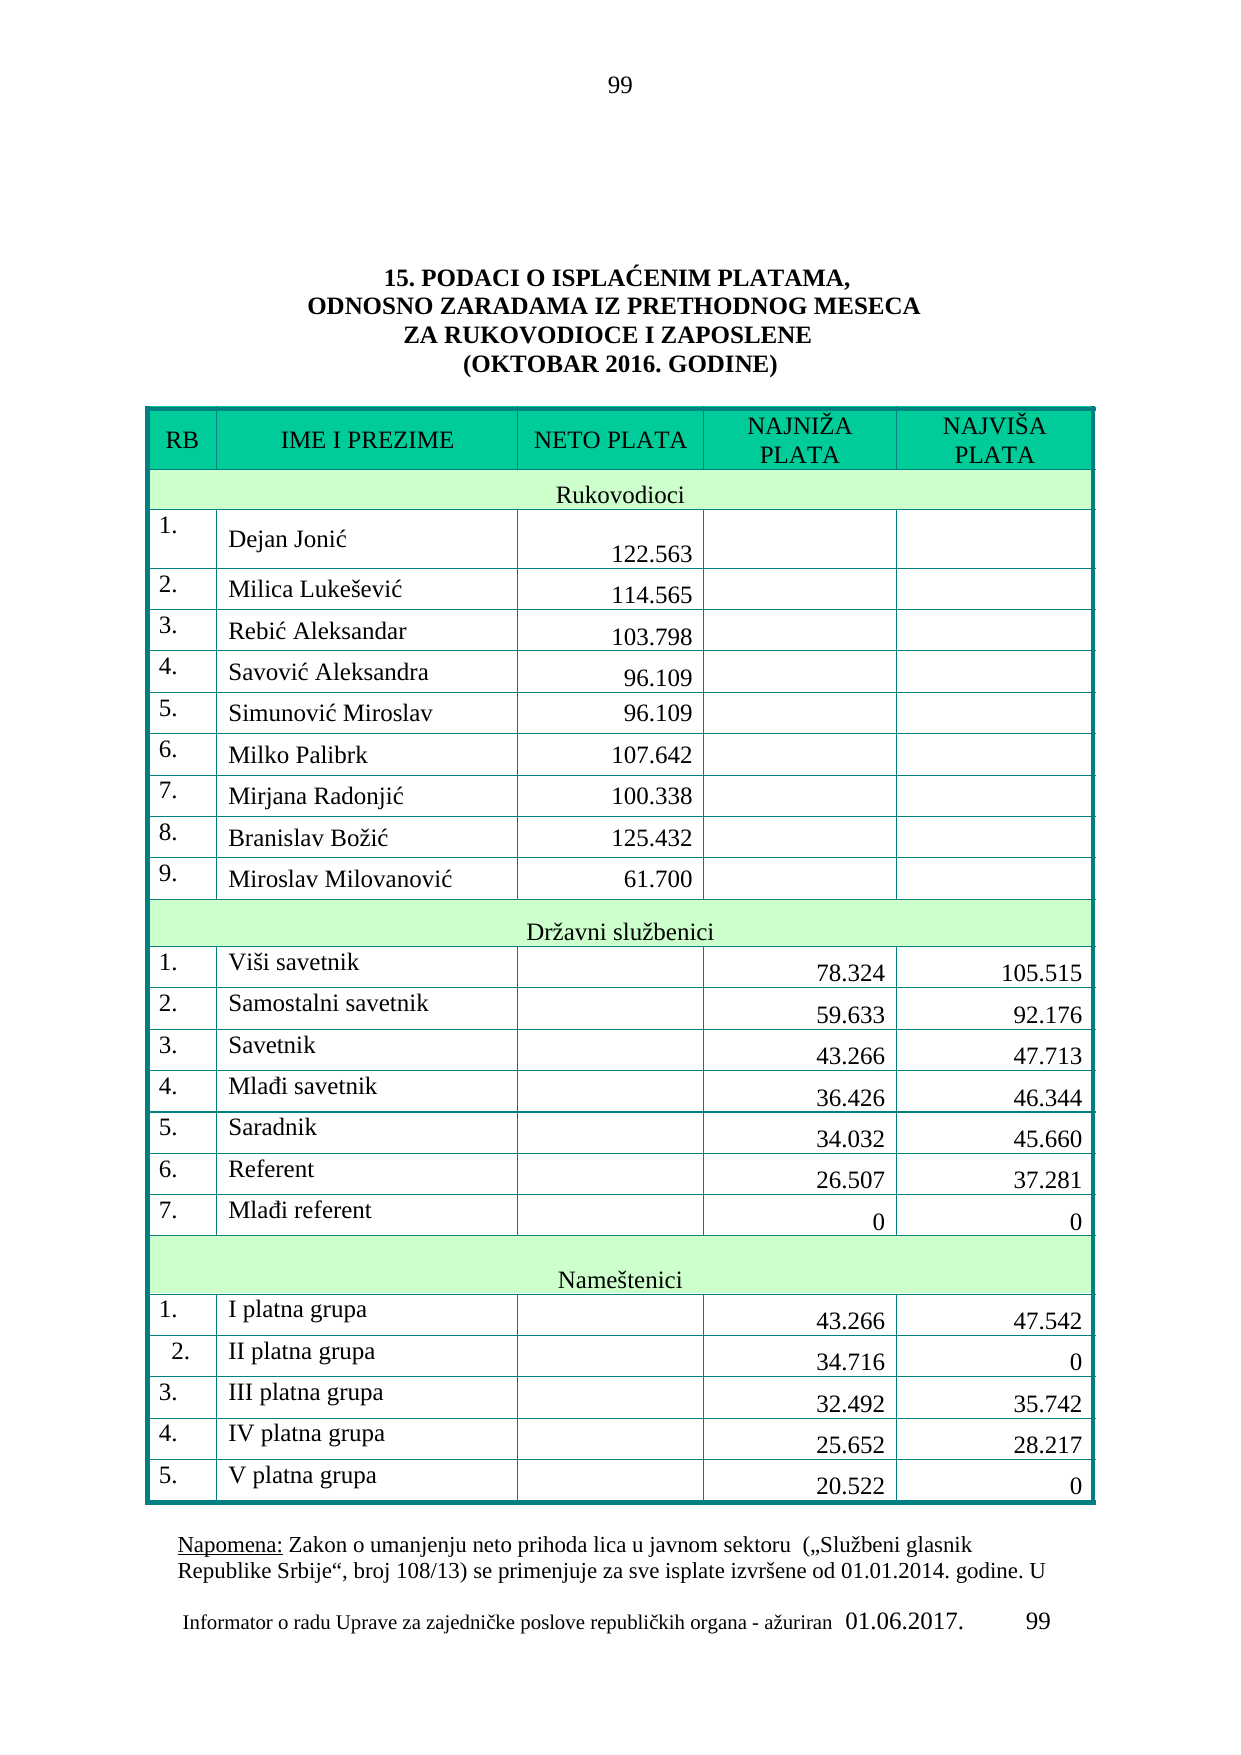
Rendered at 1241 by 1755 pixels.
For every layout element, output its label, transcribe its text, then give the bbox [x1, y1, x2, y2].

table_cell 78.324 [704, 947, 896, 987]
table_cell [897, 510, 1091, 568]
table_cell 0 [704, 1195, 896, 1235]
table_cell 1. [150, 947, 216, 987]
table_cell 1. [150, 510, 216, 568]
table_cell [518, 1419, 703, 1459]
table_cell [518, 1336, 703, 1376]
table_cell 2. [150, 569, 216, 609]
table_cell Viši savetnik [217, 947, 517, 987]
table_cell II platna grupa [217, 1336, 517, 1376]
table_cell 2. [150, 988, 216, 1029]
table_cell Dejan Jonić [217, 510, 517, 568]
table_cell Savović Aleksandra [217, 651, 517, 692]
text ODNOSNO ZARADAMA IZ PRETHODNOG MESECA [177, 291, 1063, 320]
table_cell 5. [150, 693, 216, 733]
table_cell 2. [150, 1336, 216, 1376]
table_header IME I PREZIME [217, 411, 517, 469]
table_cell [897, 858, 1091, 898]
table_cell Samostalni savetnik [217, 988, 517, 1029]
table_cell 0 [897, 1460, 1091, 1500]
table_cell 100.338 [518, 776, 703, 816]
table_cell V platna grupa [217, 1460, 517, 1500]
table_cell [518, 1030, 703, 1070]
table_cell 37.281 [897, 1154, 1091, 1194]
table_cell 5. [150, 1113, 216, 1153]
table_cell 103.798 [518, 610, 703, 650]
table_cell [704, 817, 896, 857]
table_cell 0 [897, 1195, 1091, 1235]
table_cell 125.432 [518, 817, 703, 857]
table_cell Milko Palibrk [217, 734, 517, 774]
table_cell 36.426 [704, 1071, 896, 1111]
table_cell [518, 1460, 703, 1500]
table_header NETO PLATA [518, 411, 703, 469]
table_cell 122.563 [518, 510, 703, 568]
table_cell [897, 693, 1091, 733]
table_cell [518, 1295, 703, 1335]
table_cell 6. [150, 1154, 216, 1194]
table_cell III platna grupa [217, 1377, 517, 1417]
table_cell 35.742 [897, 1377, 1091, 1417]
table_cell [518, 947, 703, 987]
table_cell 96.109 [518, 693, 703, 733]
table_cell 3. [150, 1030, 216, 1070]
table_cell [518, 1154, 703, 1194]
table_cell [704, 776, 896, 816]
table_cell [897, 569, 1091, 609]
table_cell [897, 817, 1091, 857]
table_cell Simunović Miroslav [217, 693, 517, 733]
table_header NAJVIŠA PLATA [897, 411, 1091, 469]
table_cell 25.652 [704, 1419, 896, 1459]
table_cell IV platna grupa [217, 1419, 517, 1459]
table_cell 4. [150, 651, 216, 692]
table_cell 105.515 [897, 947, 1091, 987]
table_cell 7. [150, 1195, 216, 1235]
table_cell 7. [150, 776, 216, 816]
table_cell Saradnik [217, 1113, 517, 1153]
table_cell [704, 569, 896, 609]
table_header NAJNIŽA PLATA [704, 411, 896, 469]
table_cell I platna grupa [217, 1295, 517, 1335]
table_cell 4. [150, 1071, 216, 1111]
table_cell 59.633 [704, 988, 896, 1029]
table_cell Miroslav Milovanović [217, 858, 517, 898]
table_cell 20.522 [704, 1460, 896, 1500]
table_cell 3. [150, 1377, 216, 1417]
table_cell 34.032 [704, 1113, 896, 1153]
table_cell [897, 734, 1091, 774]
table_cell 114.565 [518, 569, 703, 609]
table_cell 4. [150, 1419, 216, 1459]
table_cell [518, 1113, 703, 1153]
table_cell 45.660 [897, 1113, 1091, 1153]
table_cell 9. [150, 858, 216, 898]
table_cell [518, 1195, 703, 1235]
table_cell Referent [217, 1154, 517, 1194]
table_cell [897, 651, 1091, 692]
table_cell [704, 510, 896, 568]
table_cell 26.507 [704, 1154, 896, 1194]
table_cell [704, 734, 896, 774]
text 15. PODACI O ISPLAĆENIM PLATAMA, [177, 263, 1063, 291]
table_cell 34.716 [704, 1336, 896, 1376]
table_cell 5. [150, 1460, 216, 1500]
table_cell Mlađi referent [217, 1195, 517, 1235]
table_cell 28.217 [897, 1419, 1091, 1459]
table_cell Savetnik [217, 1030, 517, 1070]
table_cell 47.542 [897, 1295, 1091, 1335]
table_cell 47.713 [897, 1030, 1091, 1070]
table_cell 43.266 [704, 1295, 896, 1335]
table_cell [704, 693, 896, 733]
text Napomena: Zakon o umanjenju neto prihoda lica u javnom sektoru („Službeni glasnik Republike Srbije“, broj 108/13) se primenjuje za sve isplate izvršene od 01.01.2014. godine. U [177, 1531, 1063, 1584]
table_cell Rukovodioci [150, 470, 1091, 509]
table_cell Državni službenici [150, 900, 1091, 946]
text (OKTOBAR 2016. GODINE) [177, 349, 1063, 378]
table_cell [518, 1071, 703, 1111]
table_cell 61.700 [518, 858, 703, 898]
table_cell [518, 988, 703, 1029]
table_cell 107.642 [518, 734, 703, 774]
text ZA RUKOVODIOCE I ZAPOSLENE [177, 320, 1063, 349]
table_cell Rebić Aleksandar [217, 610, 517, 650]
table_cell 3. [150, 610, 216, 650]
table_cell Mlađi savetnik [217, 1071, 517, 1111]
table_cell 6. [150, 734, 216, 774]
table_cell [897, 610, 1091, 650]
table_cell 43.266 [704, 1030, 896, 1070]
table_cell 92.176 [897, 988, 1091, 1029]
table_cell [704, 651, 896, 692]
table_cell 1. [150, 1295, 216, 1335]
table_cell 32.492 [704, 1377, 896, 1417]
table_cell Milica Lukešević [217, 569, 517, 609]
table_cell 0 [897, 1336, 1091, 1376]
table_cell 96.109 [518, 651, 703, 692]
table_cell Mirjana Radonjić [217, 776, 517, 816]
table_cell 46.344 [897, 1071, 1091, 1111]
table_cell [704, 610, 896, 650]
table_cell [704, 858, 896, 898]
table_cell Nameštenici [150, 1236, 1091, 1293]
table_cell [518, 1377, 703, 1417]
table_cell 8. [150, 817, 216, 857]
table_header RB [150, 411, 216, 469]
table_cell [897, 776, 1091, 816]
table_cell Branislav Božić [217, 817, 517, 857]
